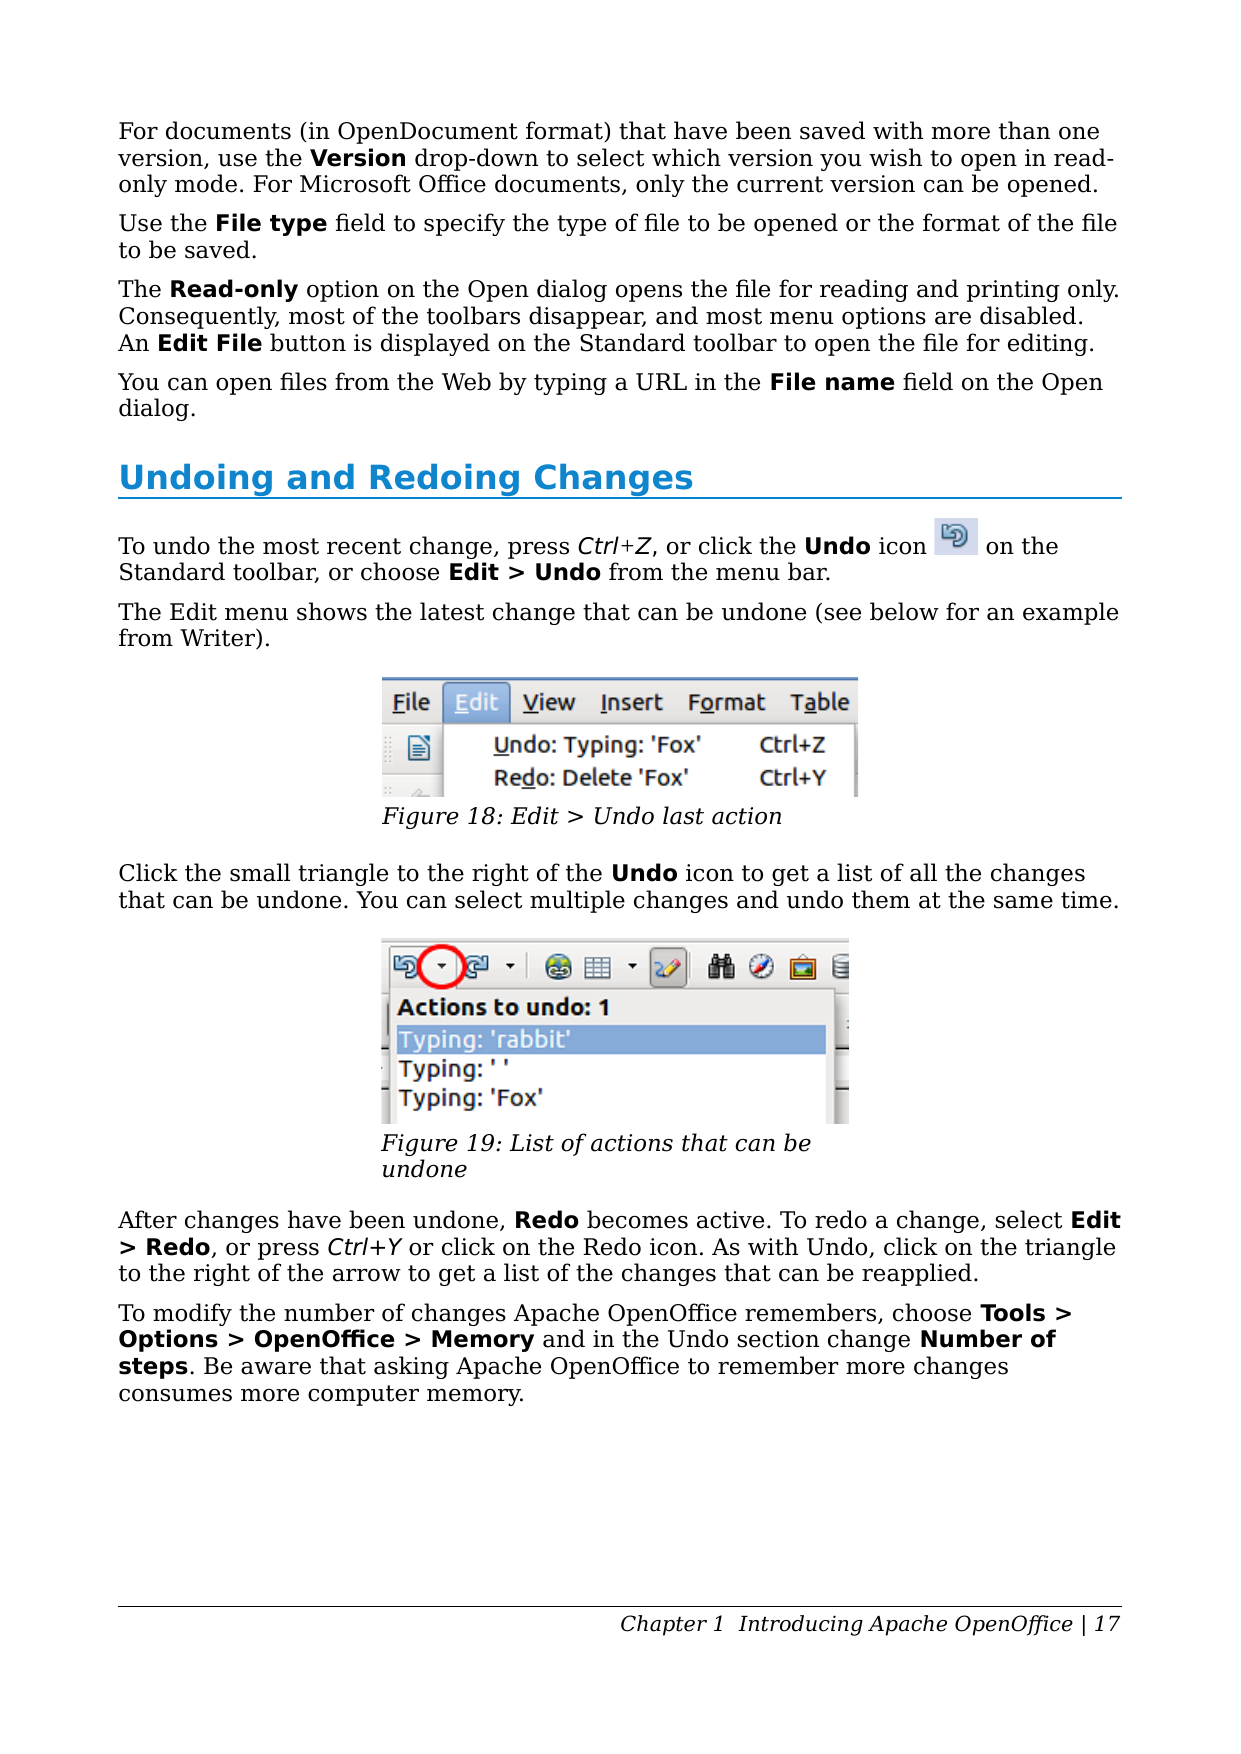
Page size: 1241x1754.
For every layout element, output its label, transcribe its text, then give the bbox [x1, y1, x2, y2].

text To modify the number of changes Apache OpenOffice remembers, choose Tools > Options > OpenOffice > Memory and in the Undo section change Number of steps. Be aware that asking Apache OpenOffice to remember more changes consumes more computer memory. [118, 1300, 1122, 1406]
picture [934, 518, 979, 555]
text You can open files from the Web by typing a URL in the File name field on the Open dialog. [118, 369, 1122, 422]
text Click the small triangle to the right of the Undo icon to get a list of all the changes that can be undone. You can select multiple changes and undo them at the same time. [118, 860, 1122, 914]
text For documents (in OpenDocument format) that have been saved with more than one version, use the Version drop-down to select which version you wish to open in read-only mode. For Microsoft Office documents, only the current version can be opened. [118, 118, 1122, 198]
text Use the File type field to specify the type of file to be opened or the format of the file to be saved. [118, 211, 1122, 264]
picture [382, 677, 859, 797]
text Figure 19: List of actions that can be undone [381, 1130, 859, 1183]
subtitle Undoing and Redoing Changes [118, 458, 1122, 497]
text Figure 18: Edit > Undo last action [382, 803, 858, 830]
text After changes have been undone, Redo becomes active. To redo a change, select Edit > Redo, or press Ctrl+Y or click on the Redo icon. As with Undo, click on the triangle to the right of the arrow to get a list of the changes that can be reapplied. [118, 1207, 1122, 1287]
text To undo the most recent change, press Ctrl+Z, or click the Undo icon on the Standard toolbar, or choose Edit > Undo from the menu bar. [118, 518, 1122, 586]
text The Edit menu shows the latest change that can be undone (see below for an example from Writer). [118, 599, 1122, 652]
text The Read-only option on the Open dialog opens the file for reading and printing only. Consequently, most of the toolbars disappear, and most menu options are disabled. An Edit File button is displayed on the Standard toolbar to open the file for editing. [118, 276, 1122, 356]
picture [381, 938, 849, 1124]
